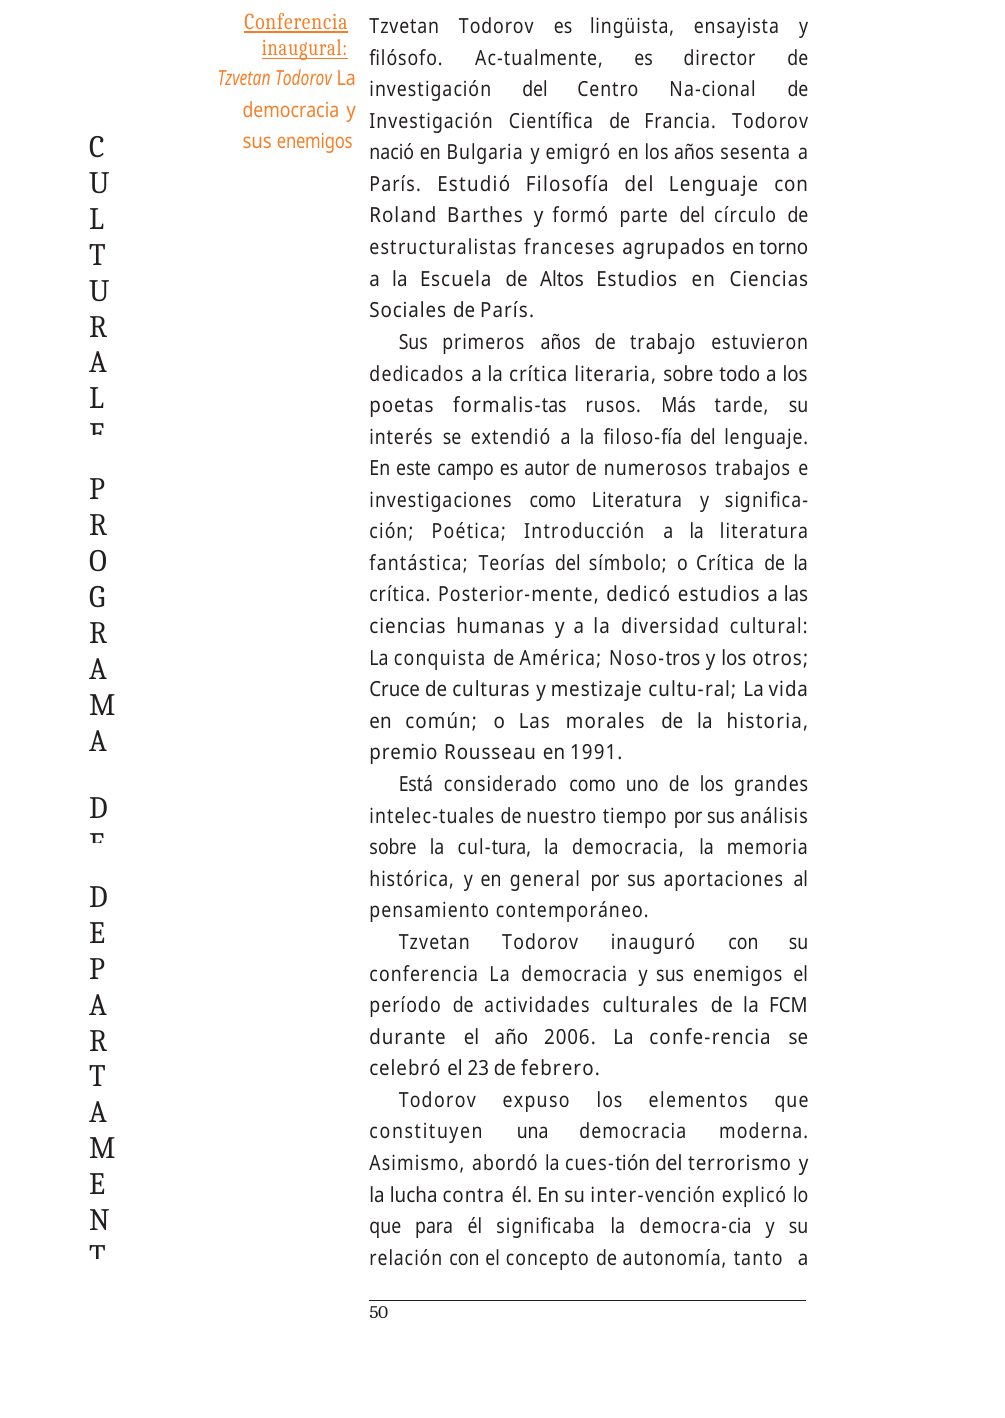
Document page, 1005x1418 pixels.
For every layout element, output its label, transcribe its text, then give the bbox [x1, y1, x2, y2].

text P R O G R A M A S [89, 471, 128, 754]
text Tzvetan Todorov inauguró con su conferencia La democracia y sus enemigos el período de actividades culturales de la FCM durante el año 2006. La confe-rencia se celebró el 23 de febrero. [369, 927, 808, 1082]
text Tzvetan Todorov es lingüista, ensayista y filósofo. Ac-tualmente, es director de investigación del Centro Na-cional de Investigación Científica de Francia. Todorov nació en Bulgaria y emigró en los años sesenta a París. Estudió Filosofía del Lenguaje con Roland Barthes y formó parte del círculo de estructuralistas franceses agrupados en torno a la Escuela de Altos Estudios en Ciencias Sociales de París. [369, 11, 808, 324]
text Conferencia inaugural: [244, 9, 356, 62]
text Sus primeros años de trabajo estuvieron dedicados a la crítica literaria, sobre todo a los poetas formalis-tas rusos. Más tarde, su interés se extendió a la filoso-fía del lenguaje. En este campo es autor de numerosos trabajos e investigaciones como Literatura y significa-ción; Poética; Introducción a la literatura fantástica; Teorías del símbolo; o Crítica de la crítica. Posterior-mente, dedicó estudios a las ciencias humanas y a la diversidad cultural: La conquista de América; Noso-tros y los otros; Cruce de culturas y mestizaje cultu-ral; La vida en común; o Las morales de la historia, premio Rousseau en 1991. [369, 327, 808, 766]
text C U L T U R A L E S [89, 129, 128, 434]
text D E [89, 791, 128, 842]
text Todorov expuso los elementos que constituyen una democracia moderna. Asimismo, abordó la cues-tión del terrorismo y la lucha contra él. En su inter-vención explicó lo que para él significaba la democra-cia y su relación con el concepto de autonomía, tanto a [369, 1085, 808, 1271]
text D E P A R T A M E N T O [89, 879, 128, 1258]
text Está considerado como uno de los grandes intelec-tuales de nuestro tiempo por sus análisis sobre la cul-tura, la democracia, la memoria histórica, y en general por sus aportaciones al pensamiento contemporáneo. [369, 769, 808, 924]
text Tzvetan Todorov La democracia y sus enemigos [217, 63, 356, 155]
